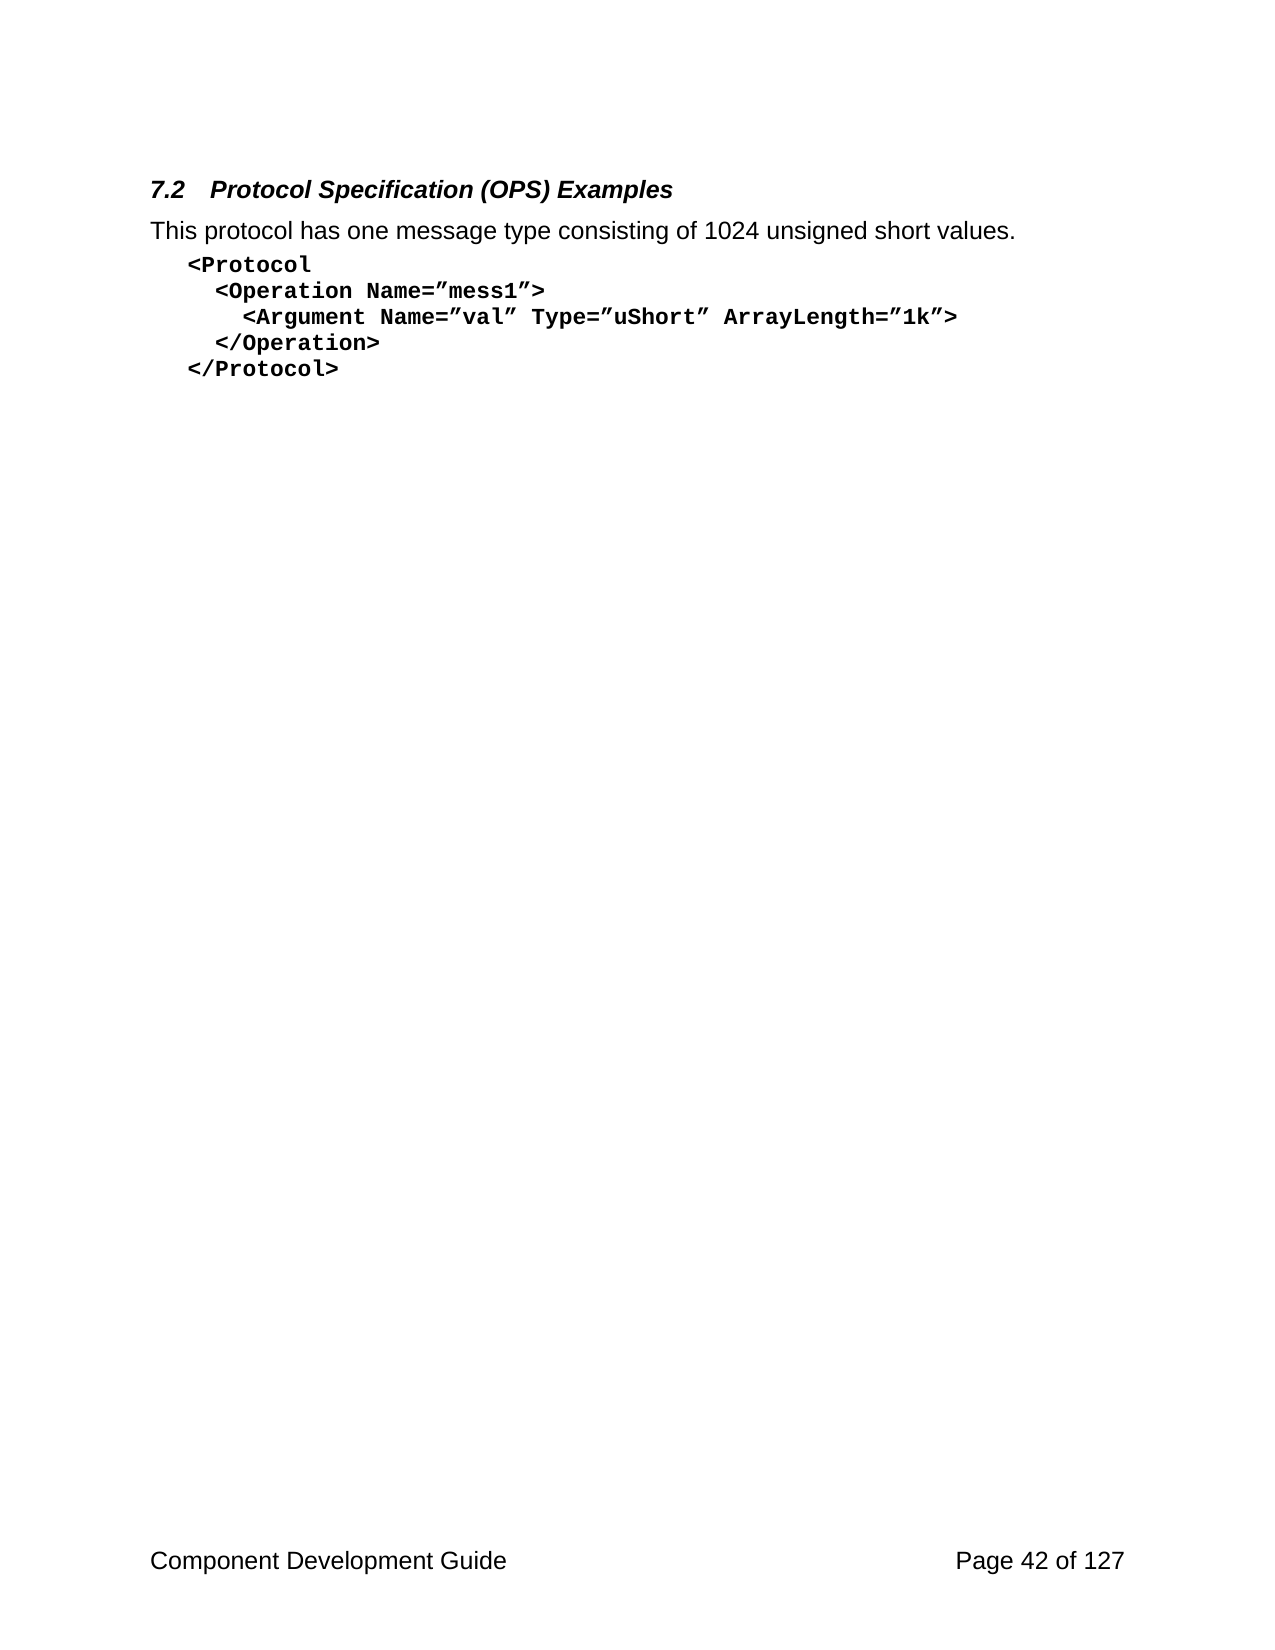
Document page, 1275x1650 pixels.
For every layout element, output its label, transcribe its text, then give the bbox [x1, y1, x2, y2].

text <Protocol <Operation Name=”mess1”> <Argument Name=”val” Type=”uShort” ArrayLength=”1k”> </Operation> </Protocol> [187, 253, 1125, 383]
text This protocol has one message type consisting of 1024 unsigned short values. [150, 216, 1125, 244]
subtitle Protocol Specification (OPS) Examples [150, 175, 1125, 204]
